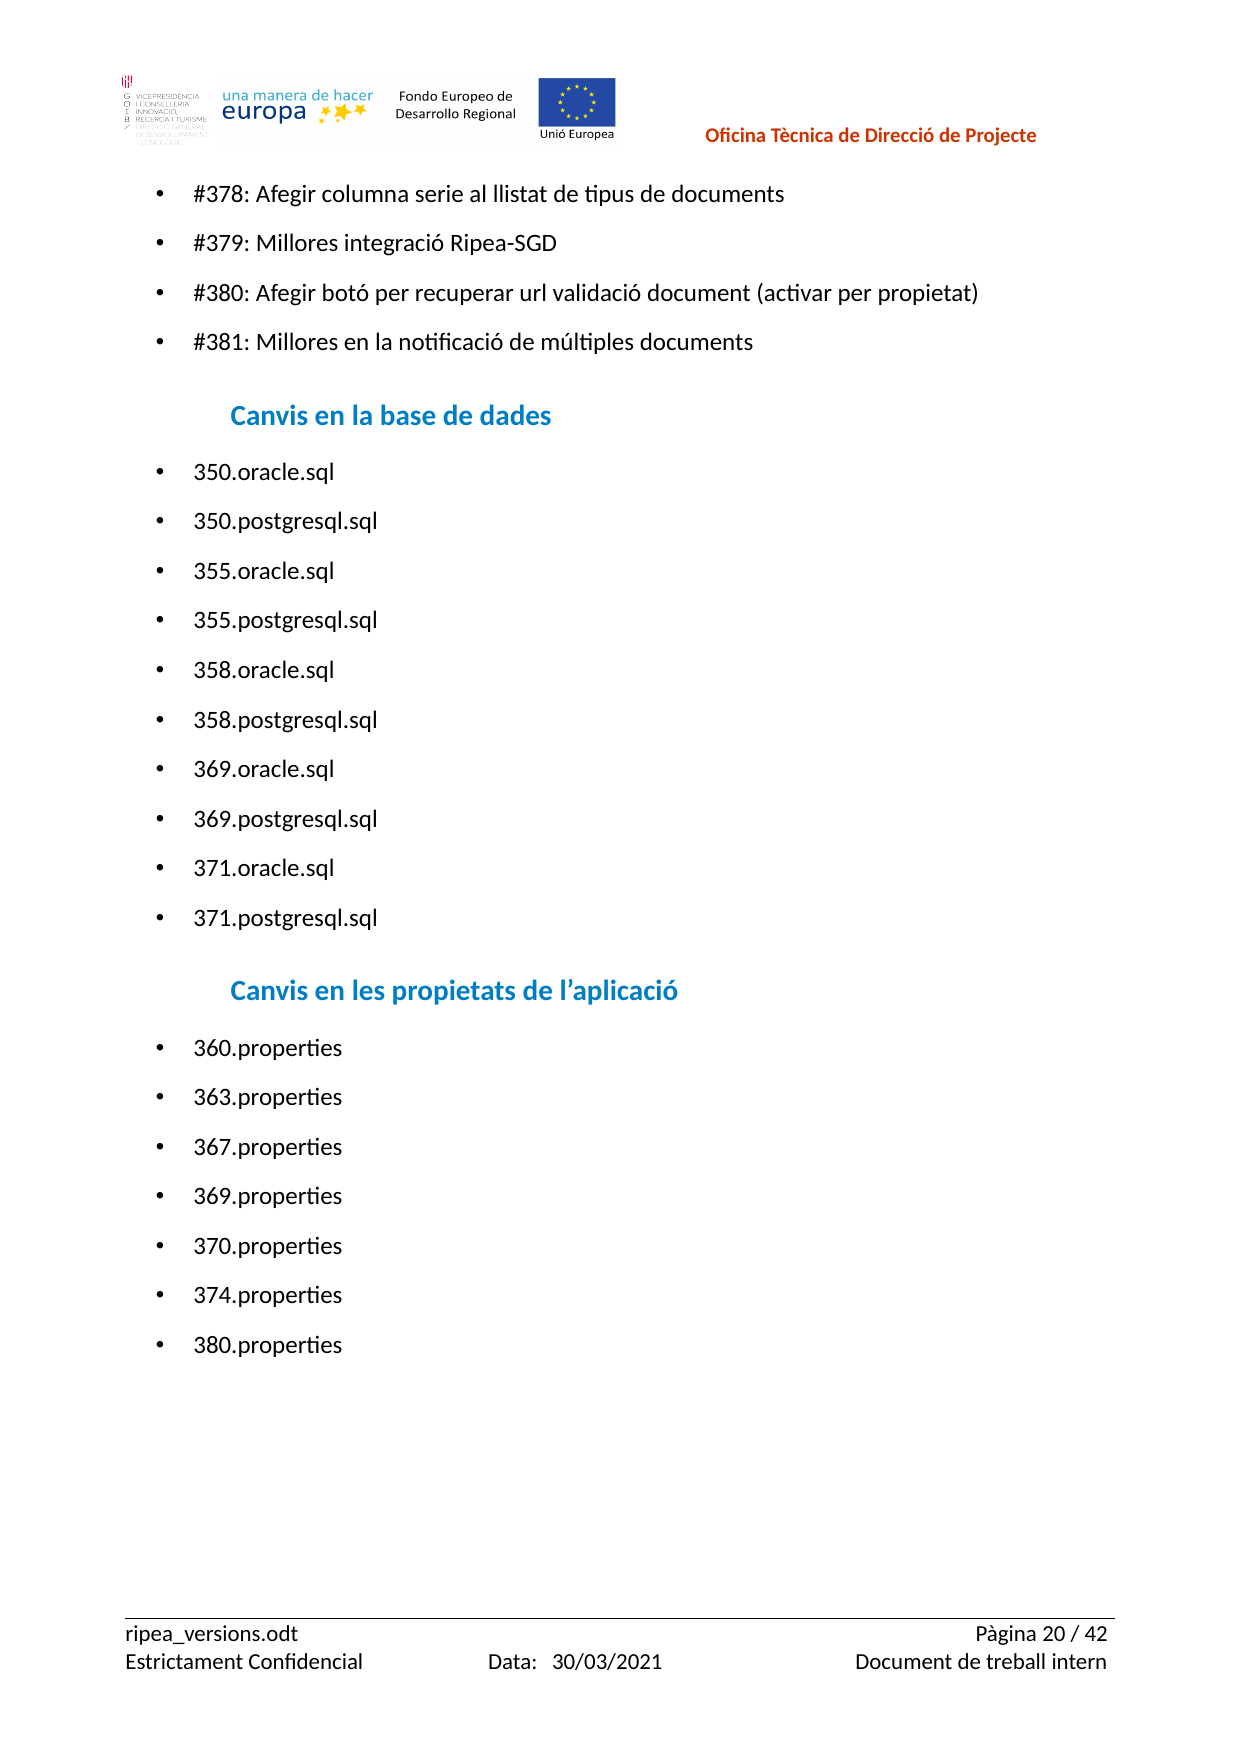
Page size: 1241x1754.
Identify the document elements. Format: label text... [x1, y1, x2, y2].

list 374.properties [156, 1279, 1122, 1310]
list 369.postgresql.sql [156, 803, 1122, 833]
list 369.oracle.sql [156, 753, 1122, 784]
subtitle Canvis en les propietats de l’aplicació [153, 972, 1122, 1008]
list 358.oracle.sql [156, 654, 1122, 685]
list 355.oracle.sql [156, 555, 1122, 586]
list 367.properties [156, 1131, 1122, 1161]
list 350.postgresql.sql [156, 506, 1122, 536]
list 371.oracle.sql [156, 853, 1122, 883]
list #381: Millores en la notificació de múltiples documents [156, 326, 1122, 357]
list 371.postgresql.sql [156, 902, 1122, 933]
list #379: Millores integració Ripea-SGD [156, 227, 1122, 258]
list #380: Afegir botó per recuperar url validació document (activar per propietat) [156, 277, 1122, 307]
picture [118, 73, 213, 147]
list 370.properties [156, 1230, 1122, 1261]
list 358.postgresql.sql [156, 704, 1122, 734]
list 350.oracle.sql [156, 456, 1122, 486]
subtitle Canvis en la base de dades [153, 397, 1122, 432]
list 363.properties [156, 1081, 1122, 1112]
list 355.postgresql.sql [156, 605, 1122, 635]
list 380.properties [156, 1329, 1122, 1360]
picture [219, 73, 621, 147]
list #378: Afegir columna serie al llistat de tipus de documents [156, 178, 1122, 208]
list 360.properties [156, 1032, 1122, 1062]
list 369.properties [156, 1180, 1122, 1211]
